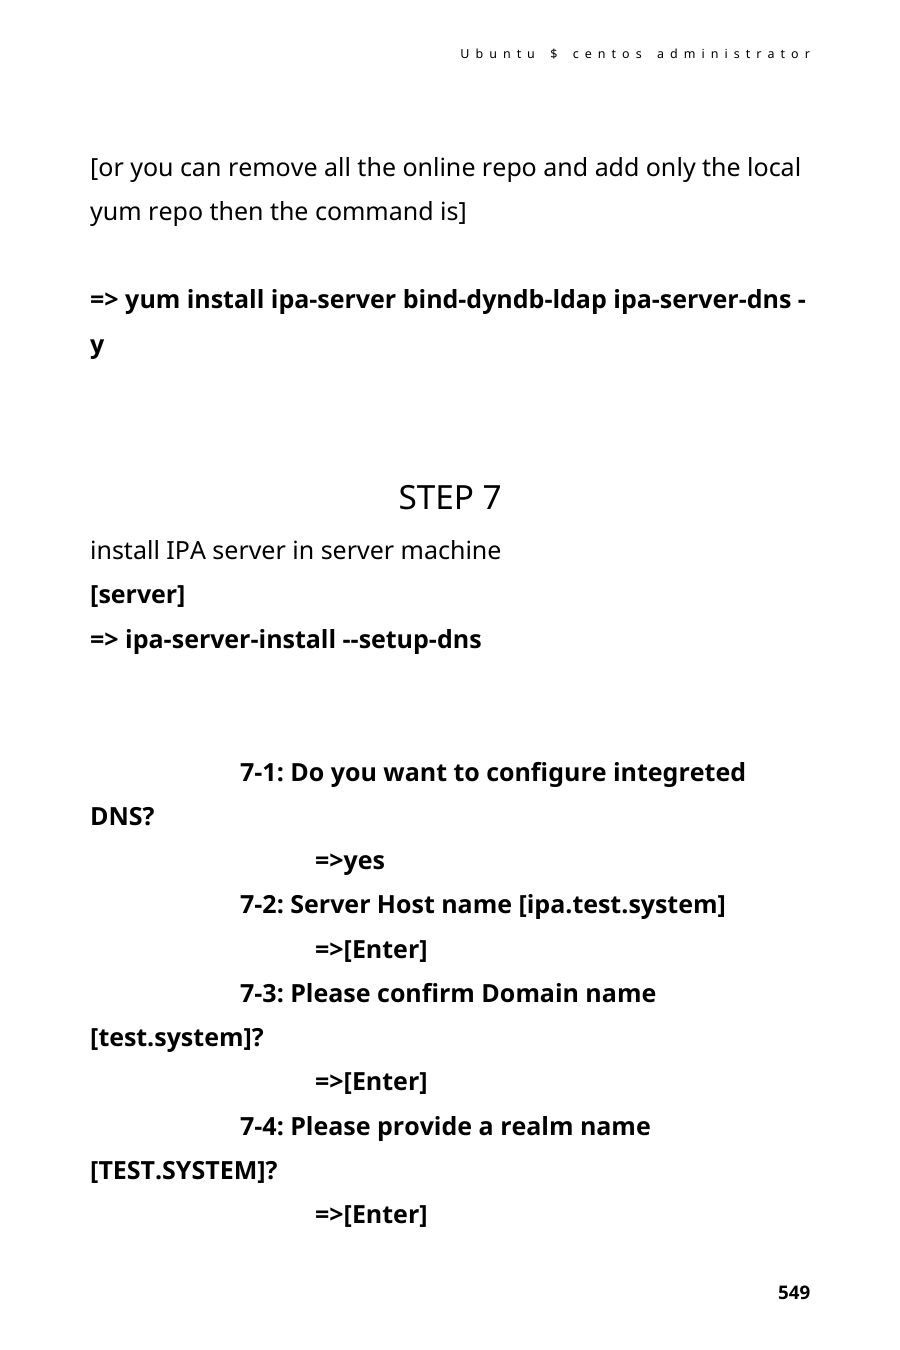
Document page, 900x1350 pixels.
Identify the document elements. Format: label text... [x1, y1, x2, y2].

text STEP 7 [90, 474, 810, 519]
text [server] [90, 577, 810, 611]
text => yum install ipa-server bind-dyndb-ldap ipa-server-dns -y [90, 282, 810, 360]
text [or you can remove all the online repo and add only the local yum repo then the command is] [90, 149, 810, 228]
text 7-3: Please confirm Domain name [test.system]? [90, 976, 810, 1054]
text =>[Enter] [90, 931, 810, 965]
text =>[Enter] [90, 1197, 810, 1231]
text => ipa-server-install --setup-dns [90, 621, 810, 655]
text =>[Enter] [90, 1064, 810, 1098]
text 7-4: Please provide a realm name [TEST.SYSTEM]? [90, 1108, 810, 1187]
text install IPA server in server machine [90, 533, 810, 567]
text =>yes [90, 843, 810, 877]
text 7-2: Server Host name [ipa.test.system] [90, 887, 810, 921]
text 7-1: Do you want to configure integreted DNS? [90, 754, 810, 832]
